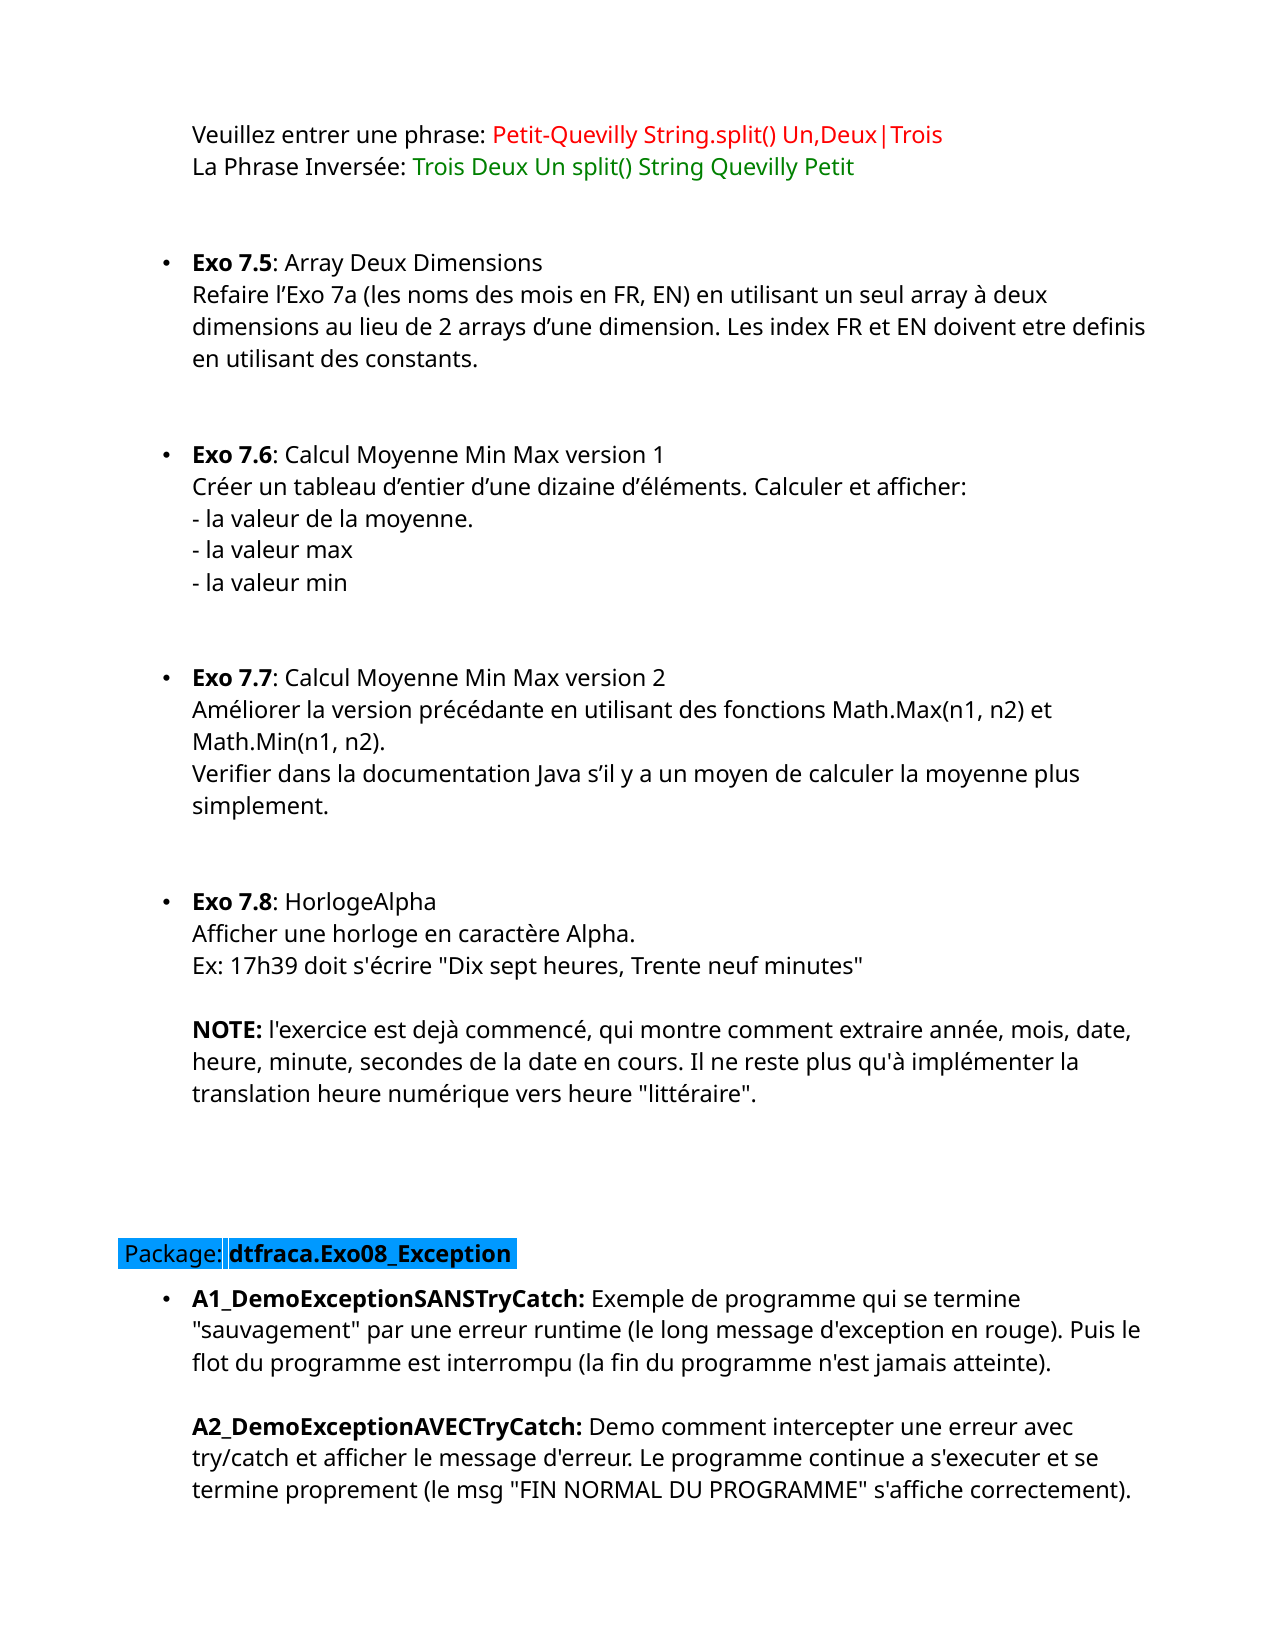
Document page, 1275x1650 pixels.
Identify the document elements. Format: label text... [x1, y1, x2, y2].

list Veuillez entrer une phrase: Petit-Quevilly String.split() Un,Deux|Trois La Phrase Inversée: Trois Deux Un split() String Quevilly Petit [162, 118, 1157, 246]
list Exo 7.6: Calcul Moyenne Min Max version 1 Créer un tableau d’entier d’une dizaine d’éléments. Calculer et afficher: - la valeur de la moyenne. - la valeur max - la valeur min [162, 438, 1157, 662]
text Package: dtfraca.Exo08_Exception [118, 1237, 1157, 1269]
list A1_DemoExceptionSANSTryCatch: Exemple de programme qui se termine "sauvagement" par une erreur runtime (le long message d'exception en rouge). Puis le flot du programme est interrompu (la fin du programme n'est jamais atteinte). A2_DemoExceptionAVECTryCatch: Demo comment intercepter une erreur avec try/catch et afficher le message d'erreur. Le programme continue a s'executer et se termine proprement (le msg "FIN NORMAL DU PROGRAMME" s'affiche correctement). [162, 1282, 1157, 1506]
list Exo 7.8: HorlogeAlpha Afficher une horloge en caractère Alpha. Ex: 17h39 doit s'écrire "Dix sept heures, Trente neuf minutes" NOTE: l'exercice est dejà commencé, qui montre comment extraire année, mois, date, heure, minute, secondes de la date en cours. Il ne reste plus qu'à implémenter la translation heure numérique vers heure "littéraire". [162, 886, 1157, 1141]
list Exo 7.7: Calcul Moyenne Min Max version 2 Améliorer la version précédante en utilisant des fonctions Math.Max(n1, n2) et Math.Min(n1, n2). Verifier dans la documentation Java s’il y a un moyen de calculer la moyenne plus simplement. [162, 662, 1157, 886]
list Exo 7.5: Array Deux Dimensions Refaire l’Exo 7a (les noms des mois en FR, EN) en utilisant un seul array à deux dimensions au lieu de 2 arrays d’une dimension. Les index FR et EN doivent etre definis en utilisant des constants. [162, 246, 1157, 438]
